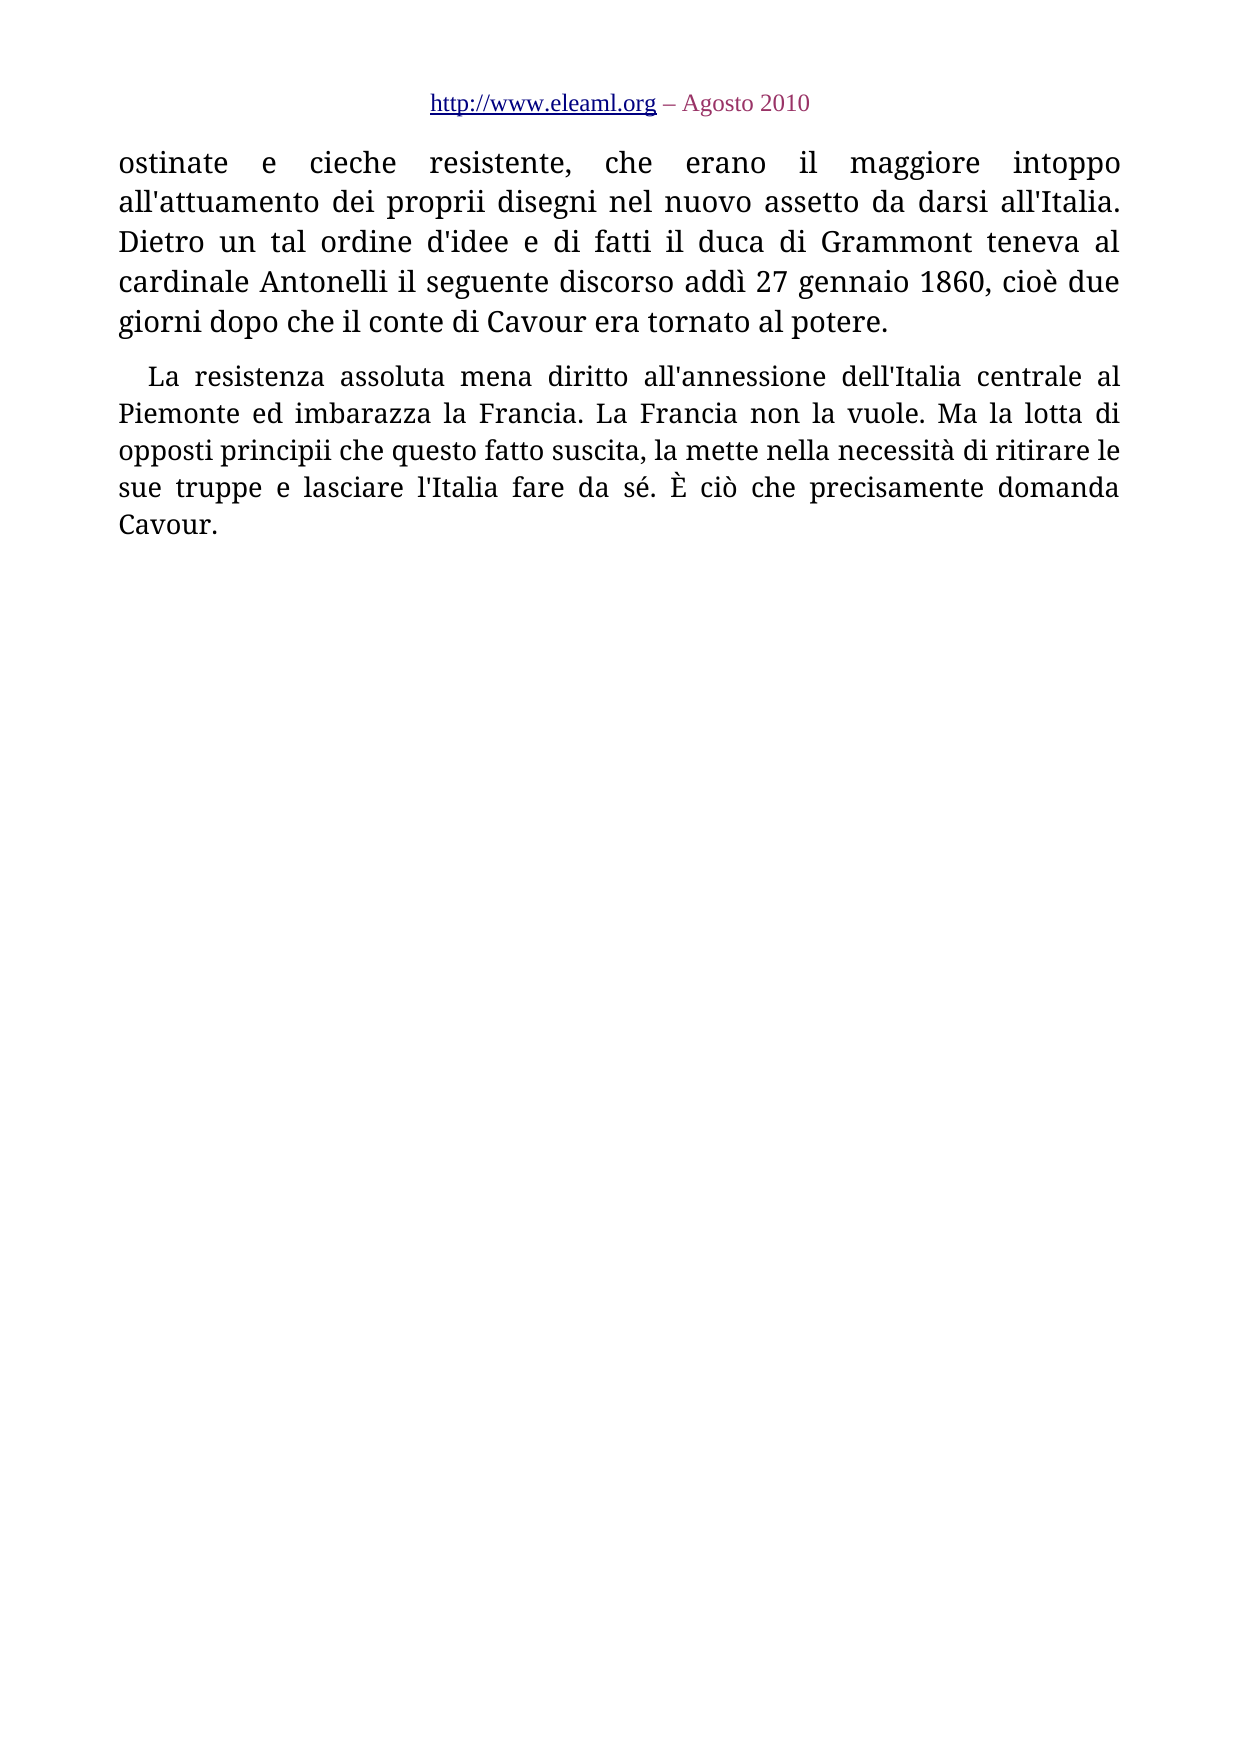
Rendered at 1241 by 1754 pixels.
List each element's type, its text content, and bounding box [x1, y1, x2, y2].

text La resistenza assoluta mena diritto all'annessione dell'Italia centrale al Piemonte ed imbarazza la Francia. La Francia non la vuole. Ma la lotta di opposti principii che questo fatto suscita, la mette nella necessità di ritirare le sue truppe e lasciare l'Italia fare da sé. È ciò che precisamente domanda Cavour. [118, 358, 1122, 542]
text ostinate e cieche resistente, che erano il maggiore intoppo all'attuamento dei proprii disegni nel nuovo assetto da darsi all'Italia. Dietro un tal ordine d'idee e di fatti il duca di Grammont teneva al cardinale Antonelli il seguente discorso addì 27 gennaio 1860, cioè due giorni dopo che il conte di Cavour era tornato al potere. [118, 142, 1122, 341]
